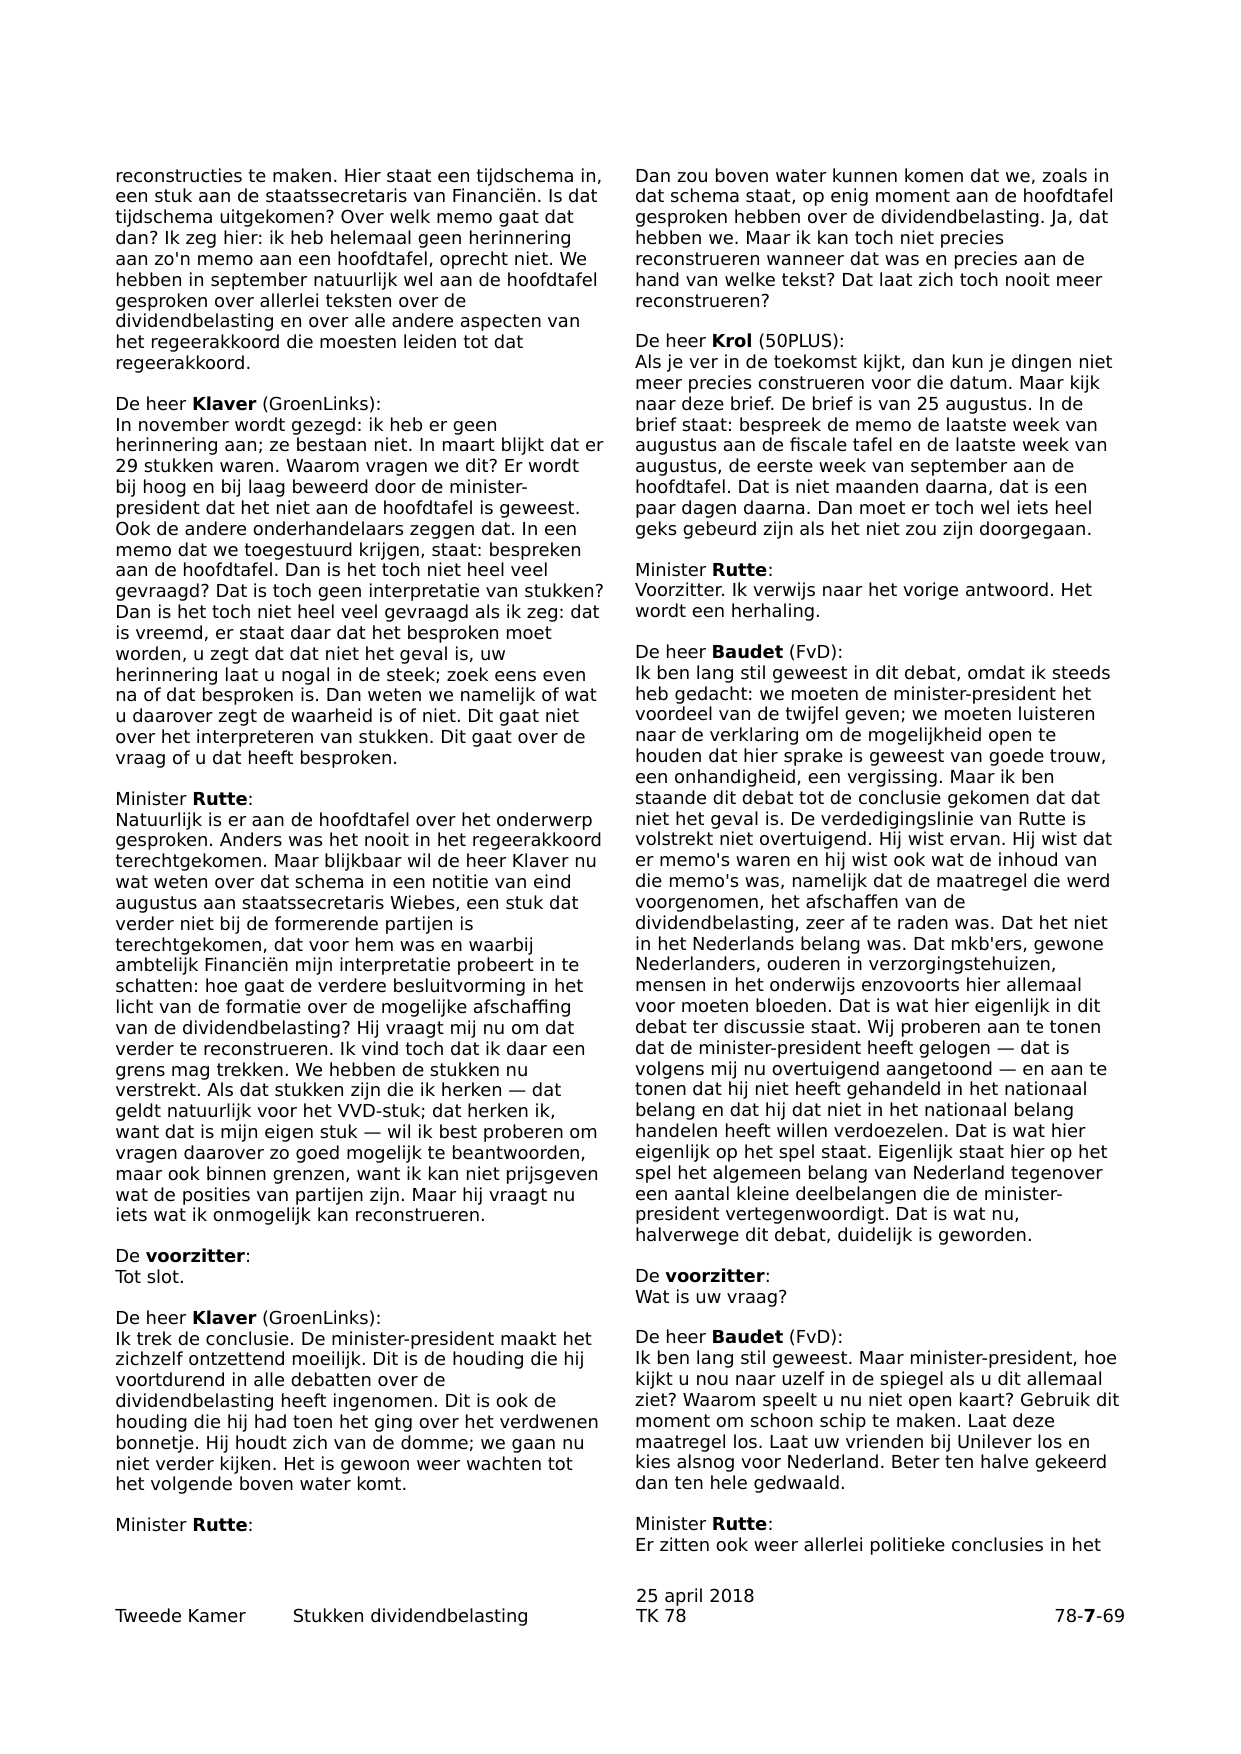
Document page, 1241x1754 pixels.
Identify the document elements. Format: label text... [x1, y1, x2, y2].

text Voorzitter. Ik verwijs naar het vorige antwoord. Het wordt een herhaling. [635, 580, 1125, 622]
text Minister Rutte: [635, 559, 1125, 580]
text De heer Klaver (GroenLinks): [115, 1307, 605, 1328]
text Minister Rutte: [635, 1514, 1125, 1535]
text De voorzitter: [115, 1246, 605, 1267]
text reconstructies te maken. Hier staat een tijdschema in, een stuk aan de staatssecretaris van Financiën. Is dat tijdschema uitgekomen? Over welk memo gaat dat dan? Ik zeg hier: ik heb helemaal geen herinnering aan zo'n memo aan een hoofdtafel, oprecht niet. We hebben in september natuurlijk wel aan de hoofdtafel gesproken over allerlei teksten over de dividendbelasting en over alle andere aspecten van het regeerakkoord die moesten leiden tot dat regeerakkoord. [115, 165, 605, 374]
text Ik trek de conclusie. De minister-president maakt het zichzelf ontzettend moeilijk. Dit is de houding die hij voortdurend in alle debatten over de dividendbelasting heeft ingenomen. Dit is ook de houding die hij had toen het ging over het verdwenen bonnetje. Hij houdt zich van de domme; we gaan nu niet verder kijken. Het is gewoon weer wachten tot het volgende boven water komt. [115, 1328, 605, 1495]
text De voorzitter: [635, 1266, 1125, 1287]
text De heer Krol (50PLUS): [635, 331, 1125, 352]
text Minister Rutte: [115, 788, 605, 809]
text Wat is uw vraag? [635, 1287, 1125, 1307]
text Ik ben lang stil geweest. Maar minister-president, hoe kijkt u nou naar uzelf in de spiegel als u dit allemaal ziet? Waarom speelt u nu niet open kaart? Gebruik dit moment om schoon schip te maken. Laat deze maatregel los. Laat uw vrienden bij Unilever los en kies alsnog voor Nederland. Beter ten halve gekeerd dan ten hele gedwaald. [635, 1348, 1125, 1494]
text De heer Baudet (FvD): [635, 642, 1125, 662]
text Er zitten ook weer allerlei politieke conclusies in het [635, 1535, 1125, 1556]
text De heer Baudet (FvD): [635, 1327, 1125, 1348]
text Minister Rutte: [115, 1515, 605, 1536]
text De heer Klaver (GroenLinks): [115, 394, 605, 414]
text Tot slot. [115, 1267, 605, 1287]
text In november wordt gezegd: ik heb er geen herinnering aan; ze bestaan niet. In maart blijkt dat er 29 stukken waren. Waarom vragen we dit? Er wordt bij hoog en bij laag beweerd door de minister-president dat het niet aan de hoofdtafel is geweest. Ook de andere onderhandelaars zeggen dat. In een memo dat we toegestuurd krijgen, staat: bespreken aan de hoofdtafel. Dan is het toch niet heel veel gevraagd? Dat is toch geen interpretatie van stukken? Dan is het toch niet heel veel gevraagd als ik zeg: dat is vreemd, er staat daar dat het besproken moet worden, u zegt dat dat niet het geval is, uw herinnering laat u nogal in de steek; zoek eens even na of dat besproken is. Dan weten we namelijk of wat u daarover zegt de waarheid is of niet. Dit gaat niet over het interpreteren van stukken. Dit gaat over de vraag of u dat heeft besproken. [115, 414, 605, 768]
text Ik ben lang stil geweest in dit debat, omdat ik steeds heb gedacht: we moeten de minister-president het voordeel van de twijfel geven; we moeten luisteren naar de verklaring om de mogelijkheid open te houden dat hier sprake is geweest van goede trouw, een onhandigheid, een vergissing. Maar ik ben staande dit debat tot de conclusie gekomen dat dat niet het geval is. De verdedigingslinie van Rutte is volstrekt niet overtuigend. Hij wist ervan. Hij wist dat er memo's waren en hij wist ook wat de inhoud van die memo's was, namelijk dat de maatregel die werd voorgenomen, het afschaffen van de dividendbelasting, zeer af te raden was. Dat het niet in het Nederlands belang was. Dat mkb'ers, gewone Nederlanders, ouderen in verzorgingstehuizen, mensen in het onderwijs enzovoorts hier allemaal voor moeten bloeden. Dat is wat hier eigenlijk in dit debat ter discussie staat. Wij proberen aan te tonen dat de minister-president heeft gelogen — dat is volgens mij nu overtuigend aangetoond — en aan te tonen dat hij niet heeft gehandeld in het nationaal belang en dat hij dat niet in het nationaal belang handelen heeft willen verdoezelen. Dat is wat hier eigenlijk op het spel staat. Eigenlijk staat hier op het spel het algemeen belang van Nederland tegenover een aantal kleine deelbelangen die de minister-president vertegenwoordigt. Dat is wat nu, halverwege dit debat, duidelijk is geworden. [635, 662, 1125, 1246]
text Natuurlijk is er aan de hoofdtafel over het onderwerp gesproken. Anders was het nooit in het regeerakkoord terechtgekomen. Maar blijkbaar wil de heer Klaver nu wat weten over dat schema in een notitie van eind augustus aan staatssecretaris Wiebes, een stuk dat verder niet bij de formerende partijen is terechtgekomen, dat voor hem was en waarbij ambtelijk Financiën mijn interpretatie probeert in te schatten: hoe gaat de verdere besluitvorming in het licht van de formatie over de mogelijke afschaffing van de dividendbelasting? Hij vraagt mij nu om dat verder te reconstrueren. Ik vind toch dat ik daar een grens mag trekken. We hebben de stukken nu verstrekt. Als dat stukken zijn die ik herken — dat geldt natuurlijk voor het VVD-stuk; dat herken ik, want dat is mijn eigen stuk — wil ik best proberen om vragen daarover zo goed mogelijk te beantwoorden, maar ook binnen grenzen, want ik kan niet prijsgeven wat de posities van partijen zijn. Maar hij vraagt nu iets wat ik onmogelijk kan reconstrueren. [115, 809, 605, 1226]
text Als je ver in de toekomst kijkt, dan kun je dingen niet meer precies construeren voor die datum. Maar kijk naar deze brief. De brief is van 25 augustus. In de brief staat: bespreek de memo de laatste week van augustus aan de fiscale tafel en de laatste week van augustus, de eerste week van september aan de hoofdtafel. Dat is niet maanden daarna, dat is een paar dagen daarna. Dan moet er toch wel iets heel geks gebeurd zijn als het niet zou zijn doorgegaan. [635, 352, 1125, 539]
text Dan zou boven water kunnen komen dat we, zoals in dat schema staat, op enig moment aan de hoofdtafel gesproken hebben over de dividendbelasting. Ja, dat hebben we. Maar ik kan toch niet precies reconstrueren wanneer dat was en precies aan de hand van welke tekst? Dat laat zich toch nooit meer reconstrueren? [635, 165, 1125, 311]
